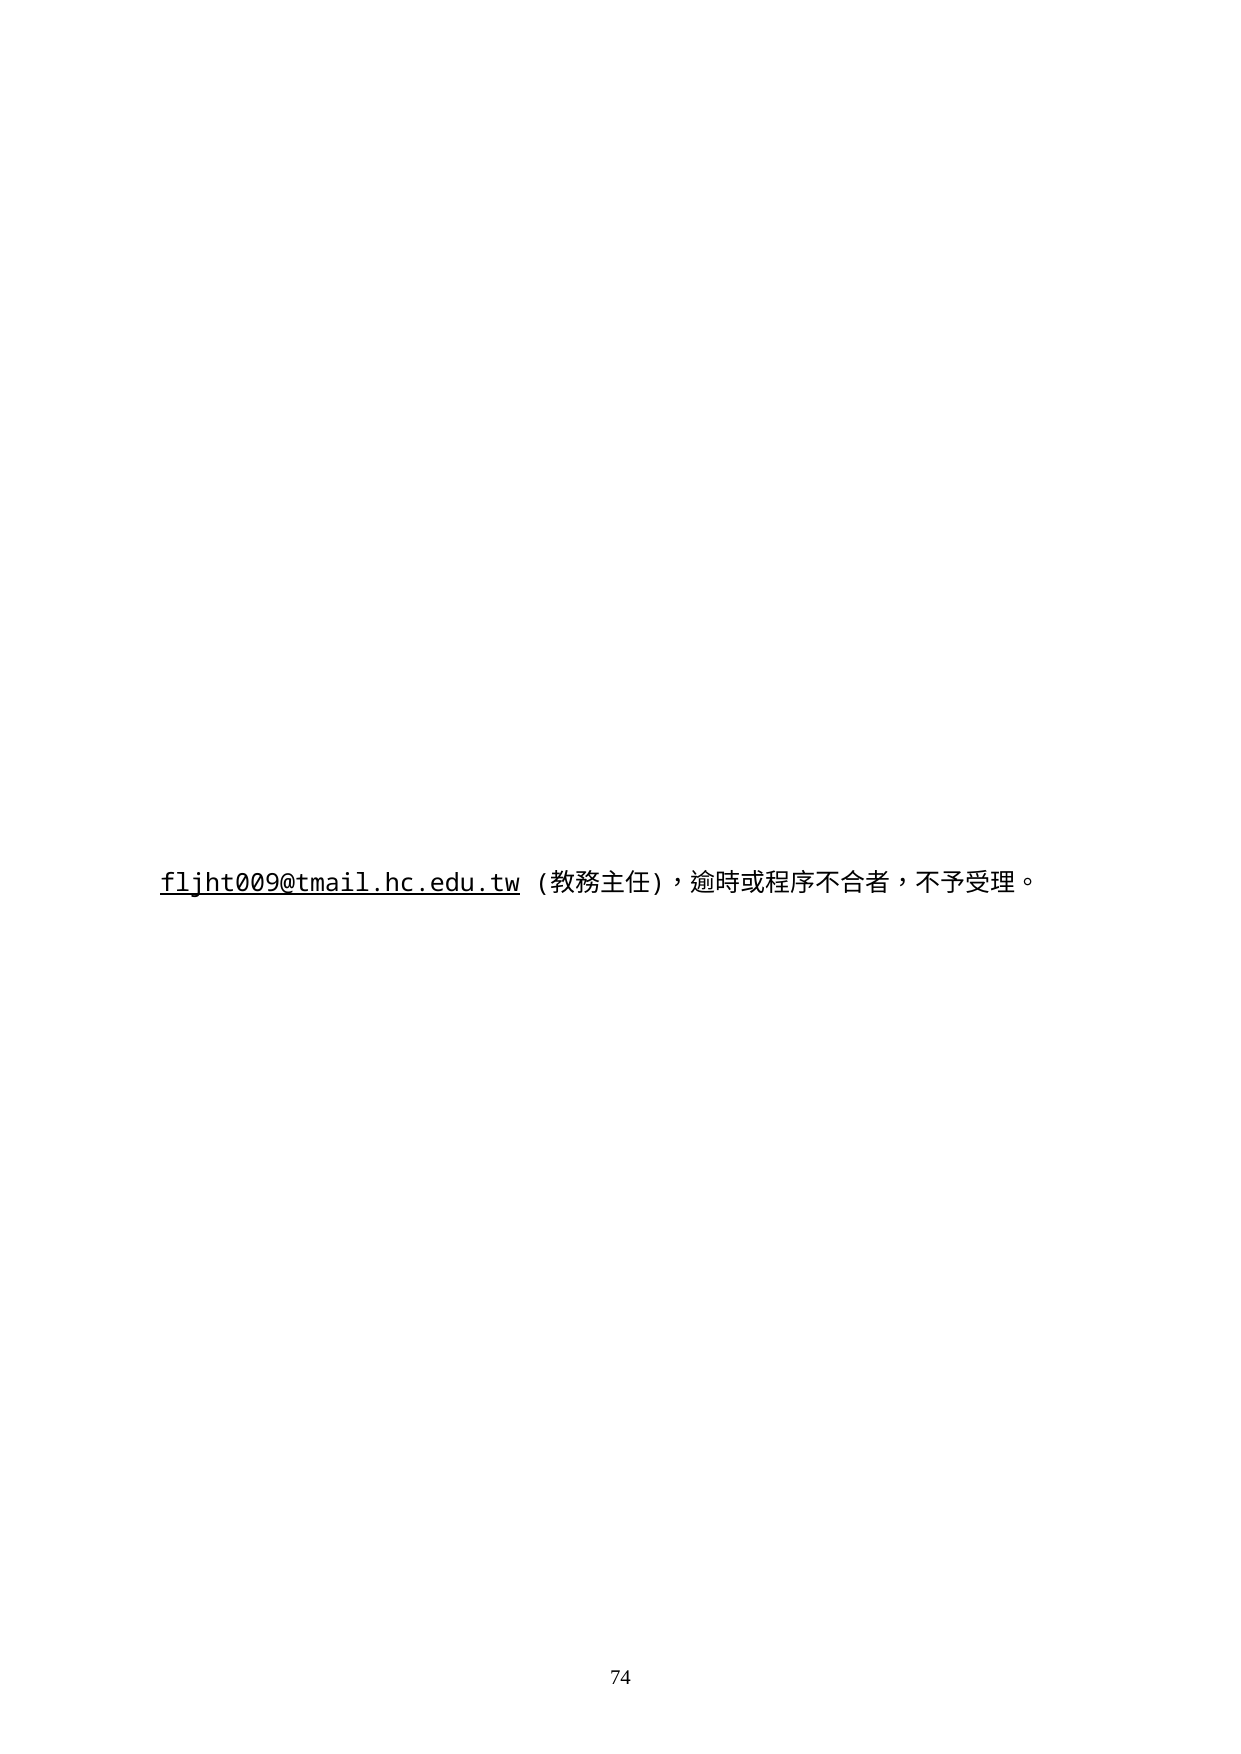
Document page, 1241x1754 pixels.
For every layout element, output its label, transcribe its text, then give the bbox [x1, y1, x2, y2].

text fljht009@tmail.hc.edu.tw (教務主任)，逾時或程序不合者，不予受理。 [160, 839, 1122, 901]
